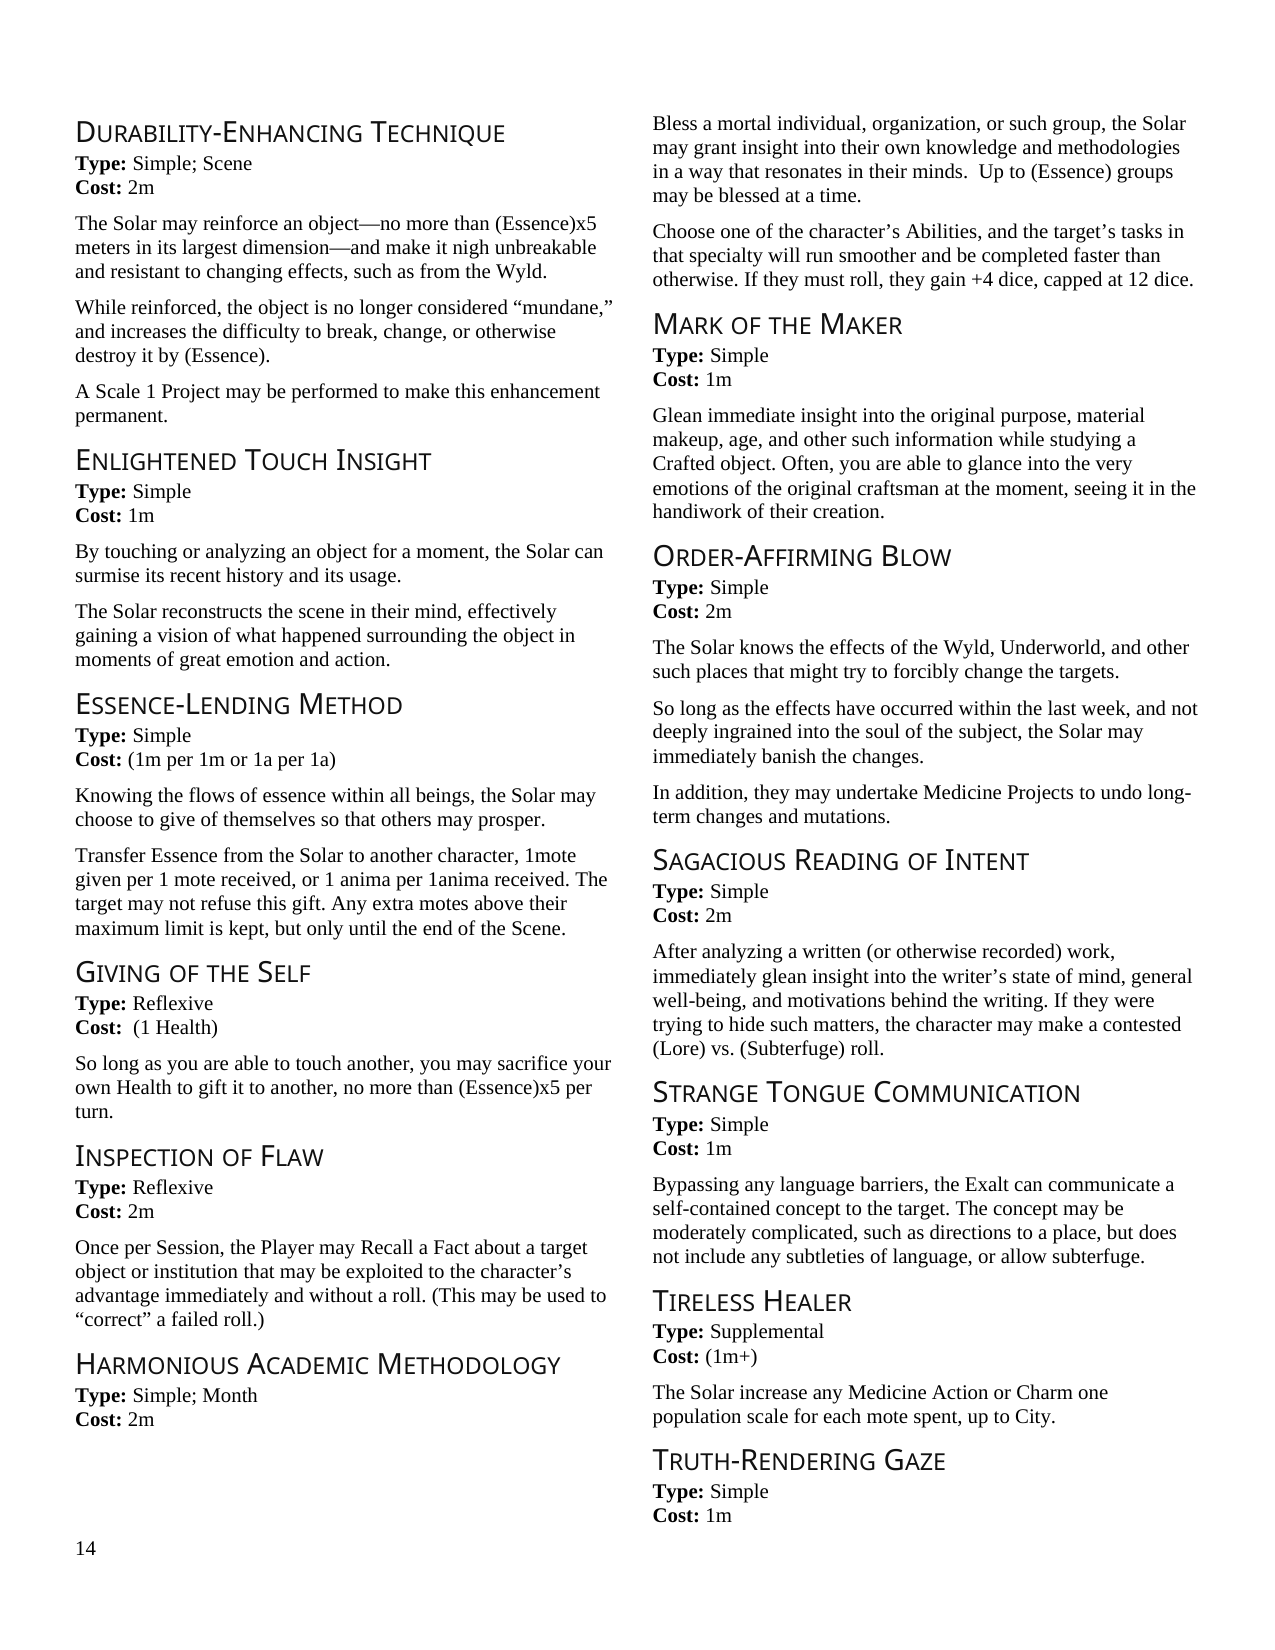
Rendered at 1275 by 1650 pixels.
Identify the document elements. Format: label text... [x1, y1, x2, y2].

subtitle Mark of the Maker [652, 303, 1200, 343]
text Type: Reflexive Cost: 2m [75, 1175, 622, 1223]
subtitle Enlightened Touch Insight [75, 439, 622, 479]
subtitle Inspection of Flaw [75, 1135, 622, 1175]
subtitle Essence-Lending Method [75, 683, 622, 723]
text So long as the effects have occurred within the last week, and not deeply ingrained into the soul of the subject, the Solar may immediately banish the changes. [652, 695, 1200, 768]
text Type: Simple Cost: (1m per 1m or 1a per 1a) [75, 723, 622, 771]
subtitle Tireless Healer [652, 1280, 1200, 1319]
text By touching or analyzing an object for a moment, the Solar can surmise its recent history and its usage. [75, 539, 622, 587]
text Type: Simple Cost: 2m [652, 575, 1200, 623]
text Transfer Essence from the Solar to another character, 1mote given per 1 mote received, or 1 anima per 1anima received. The target may not refuse this gift. Any extra motes above their maximum limit is kept, but only until the end of the Scene. [75, 843, 622, 939]
text Type: Simple Cost: 1m [652, 343, 1200, 391]
subtitle Harmonious Academic Methodology [75, 1343, 622, 1383]
text Type: Simple Cost: 1m [652, 1479, 1200, 1527]
subtitle Truth-Rendering Gaze [652, 1440, 1200, 1479]
subtitle Strange Tongue Communication [652, 1072, 1200, 1111]
text After analyzing a written (or otherwise recorded) work, immediately glean insight into the writer’s state of mind, general well-being, and motivations behind the writing. If they were trying to hide such matters, the character may make a contested (Lore) vs. (Subterfuge) roll. [652, 939, 1200, 1060]
text The Solar increase any Medicine Action or Charm one population scale for each mote spent, up to City. [652, 1379, 1200, 1428]
text While reinforced, the object is no longer considered “mundane,” and increases the difficulty to break, change, or otherwise destroy it by (Essence). [75, 295, 622, 367]
subtitle Sagacious Reading of Intent [652, 840, 1200, 879]
text In addition, they may undertake Medicine Projects to undo long-term changes and mutations. [652, 779, 1200, 828]
text The Solar may reinforce an object—no more than (Essence)x5 meters in its largest dimension—and make it nigh unbreakable and resistant to changing effects, such as from the Wyld. [75, 211, 622, 283]
subtitle Order-Affirming Blow [652, 536, 1200, 575]
text Type: Simple; Scene Cost: 2m [75, 151, 622, 199]
text Glean immediate insight into the original purpose, material makeup, age, and other such information while studying a Crafted object. Often, you are able to glance into the very emotions of the original craftsman at the moment, seeing it in the handiwork of their creation. [652, 403, 1200, 523]
subtitle Giving of the Self [75, 951, 622, 991]
text So long as you are able to touch another, you may sacrifice your own Health to gift it to another, no more than (Essence)x5 per turn. [75, 1051, 622, 1123]
text Type: Reflexive Cost: (1 Health) [75, 991, 622, 1039]
text Type: Simple Cost: 1m [652, 1111, 1200, 1159]
text Type: Supplemental Cost: (1m+) [652, 1319, 1200, 1368]
text Choose one of the character’s Abilities, and the target’s tasks in that specialty will run smoother and be completed faster than otherwise. If they must roll, they gain +4 dice, capped at 12 dice. [652, 219, 1200, 291]
text The Solar reconstructs the scene in their mind, effectively gaining a vision of what happened surrounding the object in moments of great emotion and action. [75, 599, 622, 671]
text Knowing the flows of essence within all beings, the Solar may choose to give of themselves so that others may prosper. [75, 783, 622, 831]
text Bless a mortal individual, organization, or such group, the Solar may grant insight into their own knowledge and methodologies in a way that resonates in their minds. Up to (Essence) groups may be blessed at a time. [652, 111, 1200, 207]
text Type: Simple; Month Cost: 2m [75, 1383, 622, 1431]
text The Solar knows the effects of the Wyld, Underworld, and other such places that might try to forcibly change the targets. [652, 635, 1200, 683]
text Once per Session, the Player may Recall a Fact about a target object or institution that may be exploited to the character’s advantage immediately and without a roll. (This may be used to “correct” a failed roll.) [75, 1235, 622, 1331]
text Type: Simple Cost: 2m [652, 879, 1200, 927]
text Bypassing any language barriers, the Exalt can communicate a self-contained concept to the target. The concept may be moderately complicated, such as directions to a place, but does not include any subtleties of language, or allow subterfuge. [652, 1172, 1200, 1268]
text A Scale 1 Project may be performed to make this enhancement permanent. [75, 379, 622, 427]
text Type: Simple Cost: 1m [75, 479, 622, 527]
subtitle Durability-Enhancing Technique [75, 111, 622, 151]
